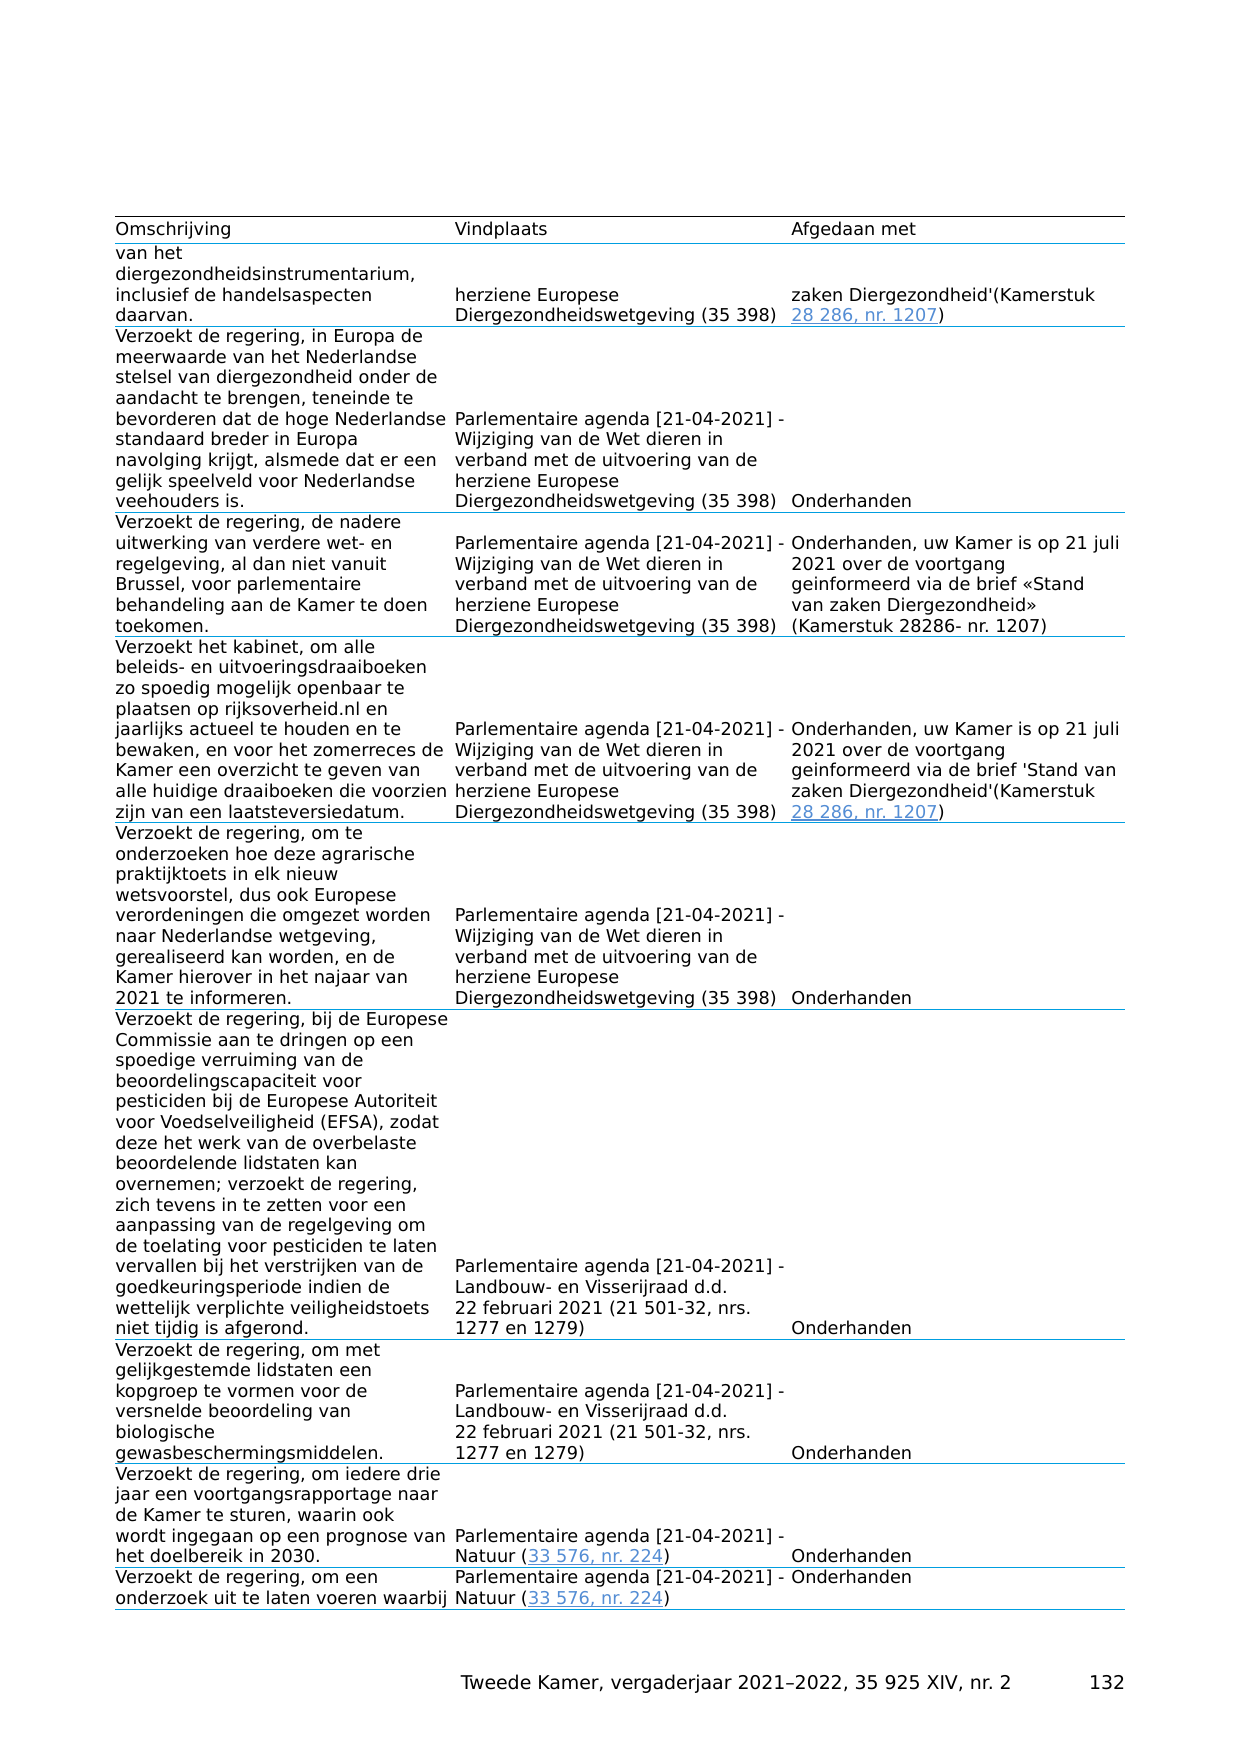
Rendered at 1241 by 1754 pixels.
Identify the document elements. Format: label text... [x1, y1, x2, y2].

table_cell Parlementaire agenda [21-04-2021] - Natuur (33 576, nr. 224) [452, 1568, 788, 1609]
table_cell zaken Diergezondheid'(Kamerstuk 28 286, nr. 1207) [788, 244, 1125, 326]
table_cell Onderhanden [788, 1010, 1125, 1339]
table_cell Onderhanden [788, 823, 1125, 1008]
table_cell Onderhanden [788, 1340, 1125, 1463]
table_cell Parlementaire agenda [21-04-2021] - Natuur (33 576, nr. 224) [452, 1464, 788, 1567]
table_cell Onderhanden [788, 327, 1125, 512]
table_cell Verzoekt de regering, om met gelijkgestemde lidstaten een kopgroep te vormen voor de versnelde beoordeling van biologische gewasbeschermingsmiddelen. [115, 1340, 452, 1463]
table_cell Parlementaire agenda [21-04-2021] - Wijziging van de Wet dieren in verband met de uitvoering van de herziene Europese Diergezondheidswetgeving (35 398) [452, 823, 788, 1008]
table_cell Verzoekt de regering, om iedere drie jaar een voortgangsrapportage naar de Kamer te sturen, waarin ook wordt ingegaan op een prognose van het doelbereik in 2030. [115, 1464, 452, 1567]
table_cell van het diergezondheidsinstrumentarium, inclusief de handelsaspecten daarvan. [115, 244, 452, 326]
table_cell Parlementaire agenda [21-04-2021] - Landbouw- en Visserijraad d.d. 22 februari 2021 (21 501-32, nrs. 1277 en 1279) [452, 1010, 788, 1339]
table_header Stand van zaken moties Minister van Landbouw, Natuur en Voedselkwaliteit (Tweede Kamer) [115, 191, 1125, 216]
table_cell Verzoekt het kabinet, om alle beleids- en uitvoeringsdraaiboeken zo spoedig mogelijk openbaar te plaatsen op rijksoverheid.nl en jaarlijks actueel te houden en te bewaken, en voor het zomerreces de Kamer een overzicht te geven van alle huidige draaiboeken die voorzien zijn van een laatsteversiedatum. [115, 637, 452, 822]
table_cell Parlementaire agenda [21-04-2021] - Wijziging van de Wet dieren in verband met de uitvoering van de herziene Europese Diergezondheidswetgeving (35 398) [452, 327, 788, 512]
table_cell Verzoekt de regering, in Europa de meerwaarde van het Nederlandse stelsel van diergezondheid onder de aandacht te brengen, teneinde te bevorderen dat de hoge Nederlandse standaard breder in Europa navolging krijgt, alsmede dat er een gelijk speelveld voor Nederlandse veehouders is. [115, 327, 452, 512]
table_cell Verzoekt de regering, om te onderzoeken hoe deze agrarische praktijktoets in elk nieuw wetsvoorstel, dus ook Europese verordeningen die omgezet worden naar Nederlandse wetgeving, gerealiseerd kan worden, en de Kamer hierover in het najaar van 2021 te informeren. [115, 823, 452, 1008]
table_cell Verzoekt de regering, de nadere uitwerking van verdere wet- en regelgeving, al dan niet vanuit Brussel, voor parlementaire behandeling aan de Kamer te doen toekomen. [115, 513, 452, 636]
table_cell Vindplaats [452, 217, 788, 243]
table_cell Onderhanden, uw Kamer is op 21 juli 2021 over de voortgang geinformeerd via de brief «Stand van zaken Diergezondheid» (Kamerstuk 28286- nr. 1207) [788, 513, 1125, 636]
table_cell Onderhanden [788, 1464, 1125, 1567]
table_cell Parlementaire agenda [21-04-2021] - Wijziging van de Wet dieren in verband met de uitvoering van de herziene Europese Diergezondheidswetgeving (35 398) [452, 513, 788, 636]
table_cell Parlementaire agenda [21-04-2021] - Landbouw- en Visserijraad d.d. 22 februari 2021 (21 501-32, nrs. 1277 en 1279) [452, 1340, 788, 1463]
table_cell Onderhanden [788, 1568, 1125, 1609]
table_cell Afgedaan met [788, 217, 1125, 243]
table_cell Verzoekt de regering, om een onderzoek uit te laten voeren waarbij [115, 1568, 452, 1609]
table_cell Onderhanden, uw Kamer is op 21 juli 2021 over de voortgang geinformeerd via de brief 'Stand van zaken Diergezondheid'(Kamerstuk 28 286, nr. 1207) [788, 637, 1125, 822]
table_cell Parlementaire agenda [21-04-2021] - Wijziging van de Wet dieren in verband met de uitvoering van de herziene Europese Diergezondheidswetgeving (35 398) [452, 637, 788, 822]
table_cell herziene Europese Diergezondheidswetgeving (35 398) [452, 244, 788, 326]
table_cell Verzoekt de regering, bij de Europese Commissie aan te dringen op een spoedige verruiming van de beoordelingscapaciteit voor pesticiden bij de Europese Autoriteit voor Voedselveiligheid (EFSA), zodat deze het werk van de overbelaste beoordelende lidstaten kan overnemen; verzoekt de regering, zich tevens in te zetten voor een aanpassing van de regelgeving om de toelating voor pesticiden te laten vervallen bij het verstrijken van de goedkeuringsperiode indien de wettelijk verplichte veiligheidstoets niet tijdig is afgerond. [115, 1010, 452, 1339]
table_cell Omschrijving [115, 217, 452, 243]
